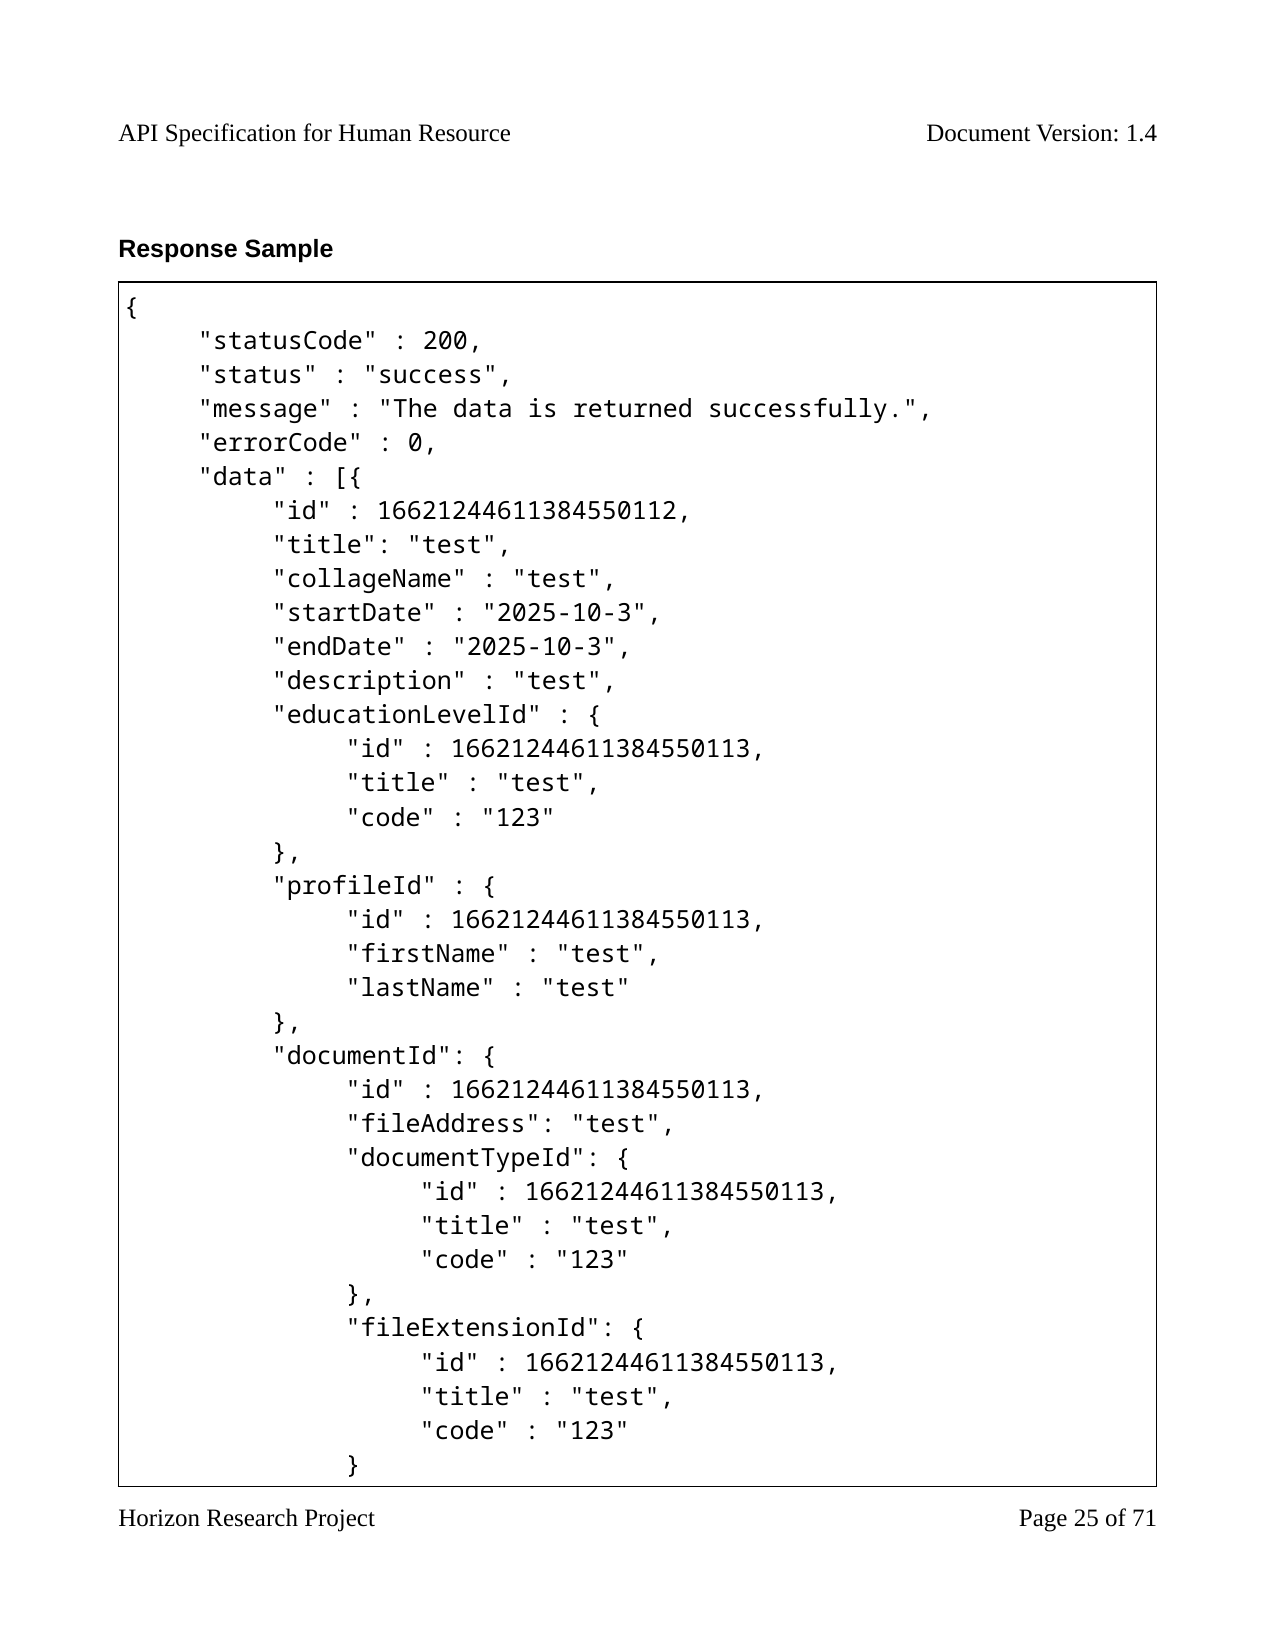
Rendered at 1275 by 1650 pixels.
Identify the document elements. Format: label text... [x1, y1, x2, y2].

table_header { "statusCode" : 200, "status" : "success", "message" : "The data is returned successfully.", "errorCode" : 0, "data" : [{ "id" : 16621244611384550112, "title": "test", "collageName" : "test", "startDate" : "2025-10-3", "endDate" : "2025-10-3", "description" : "test", "educationLevelId" : { "id" : 16621244611384550113, "title" : "test", "code" : "123" }, "profileId" : { "id" : 16621244611384550113, "firstName" : "test", "lastName" : "test" }, "documentId": { "id" : 16621244611384550113, "fileAddress": "test", "documentTypeId": { "id" : 16621244611384550113, "title" : "test", "code" : "123" }, "fileExtensionId": { "id" : 16621244611384550113, "title" : "test", "code" : "123" } [119, 283, 1156, 1486]
text Response Sample [118, 234, 1157, 263]
